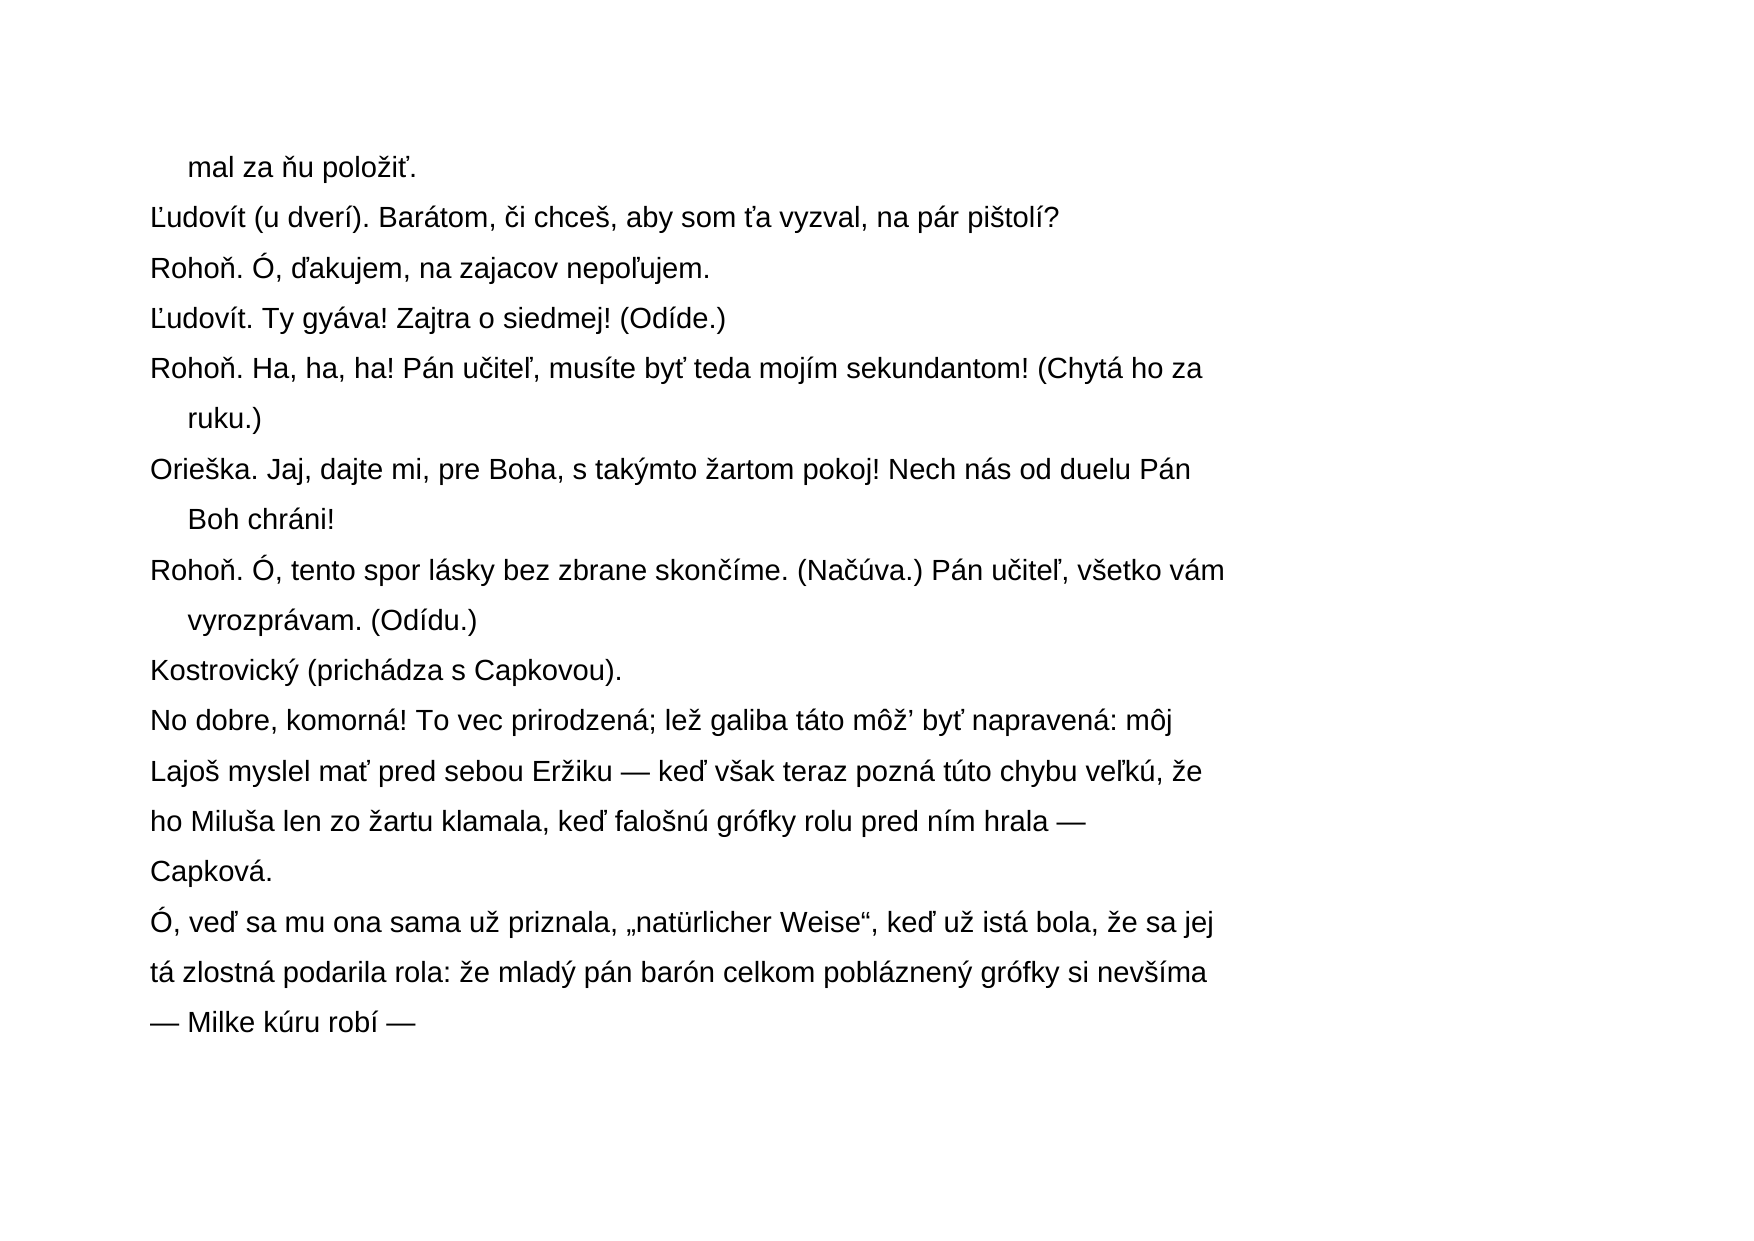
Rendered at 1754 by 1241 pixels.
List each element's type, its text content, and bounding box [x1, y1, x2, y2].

text Rohoň. Ha, ha, ha! Pán učiteľ, musíte byť teda mojím sekundantom! (Chytá ho za ruku.) [150, 351, 1243, 435]
text Ó, veď sa mu ona sama už priznala, „natürlicher Weise“, keď už istá bola, že sa jej tá zlostná podarila rola: že mladý pán barón celkom pobláznený grófky si nevšíma — Milke kúru robí — [150, 905, 1243, 1039]
text mal za ňu položiť. [150, 150, 1243, 183]
text Kostrovický (prichádza s Capkovou). [150, 653, 1243, 687]
text Ľudovít (u dverí). Barátom, či chceš, aby som ťa vyzval, na pár pištolí? [150, 200, 1243, 234]
text Capková. [150, 854, 1243, 888]
text Ľudovít. Ty gyáva! Zajtra o siedmej! (Odíde.) [150, 301, 1243, 334]
text Orieška. Jaj, dajte mi, pre Boha, s takýmto žartom pokoj! Nech nás od duelu Pán Boh chráni! [150, 452, 1243, 536]
text No dobre, komorná! To vec prirodzená; lež galiba táto môž’ byť napravená: môj Lajoš myslel mať pred sebou Eržiku — keď však teraz pozná túto chybu veľkú, že ho Miluša len zo žartu klamala, keď falošnú grófky rolu pred ním hrala — [150, 703, 1243, 838]
text Rohoň. Ó, tento spor lásky bez zbrane skon­číme. (Načúva.) Pán učiteľ, všetko vám vyroz­právam. (Odídu.) [150, 552, 1243, 636]
text Rohoň. Ó, ďakujem, na zajacov nepoľujem. [150, 251, 1243, 284]
